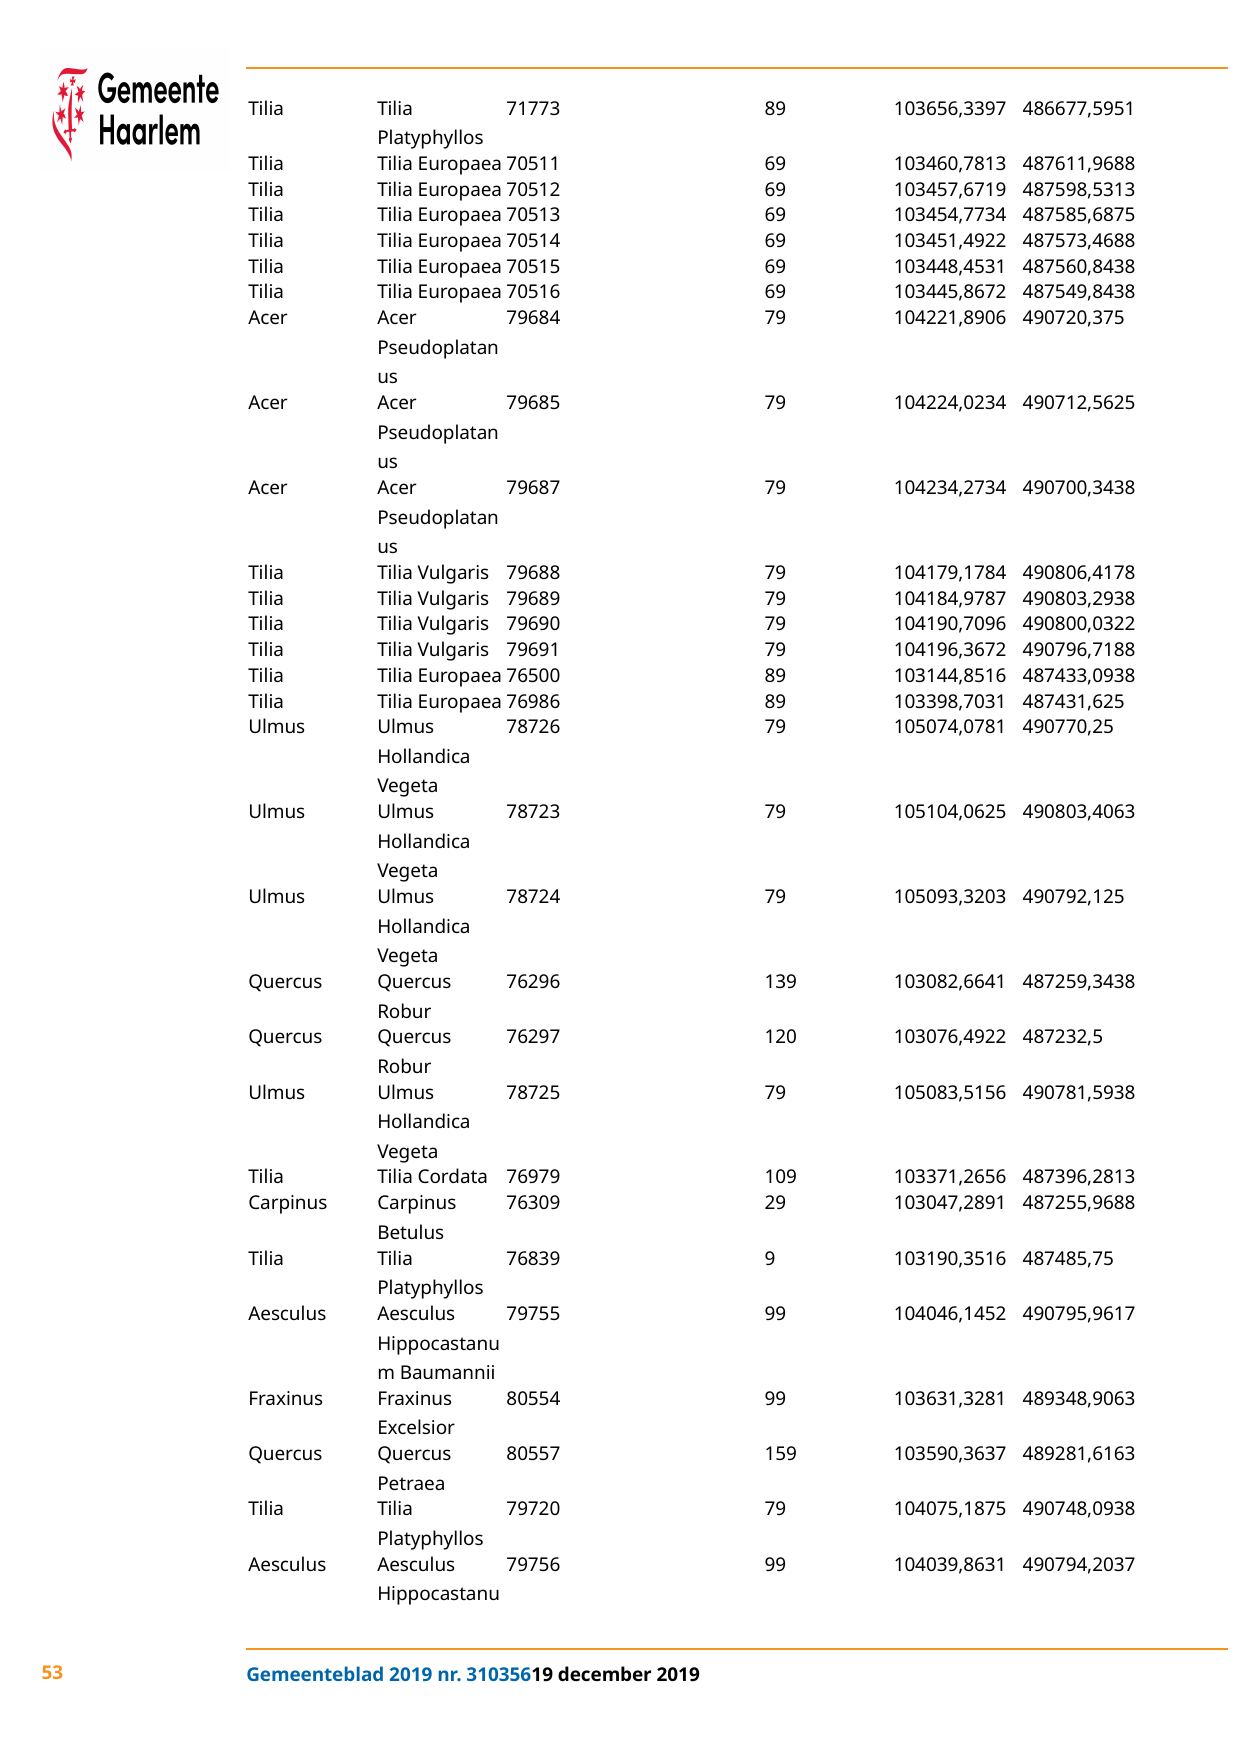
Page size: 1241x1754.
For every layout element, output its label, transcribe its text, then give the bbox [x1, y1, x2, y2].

table_cell Aesculus [248, 1300, 377, 1385]
table_cell 79 [764, 585, 893, 611]
table_cell Tilia Europaea [377, 253, 506, 279]
table_cell Quercus Robur [377, 968, 506, 1023]
table_cell Tilia [248, 95, 377, 150]
table_cell 487433,0938 [1023, 662, 1152, 688]
table_cell [635, 1190, 764, 1245]
table_cell 103451,4922 [894, 227, 1022, 253]
table_cell 76979 [506, 1164, 635, 1189]
table_cell 76296 [506, 968, 635, 1023]
table_cell Quercus [248, 1440, 377, 1496]
table_cell 69 [764, 150, 893, 176]
table_cell 490803,4063 [1023, 799, 1152, 883]
table_cell Tilia Europaea [377, 662, 506, 688]
table_cell Ulmus Hollandica Vegeta [377, 714, 506, 798]
table_cell Acer [248, 474, 377, 559]
table_cell 139 [764, 968, 893, 1023]
table_cell 99 [764, 1551, 893, 1606]
table_cell 104184,9787 [894, 585, 1022, 611]
table_cell Tilia [248, 585, 377, 611]
table_cell Tilia Platyphyllos [377, 95, 506, 150]
table_cell 9 [764, 1245, 893, 1300]
table_cell [635, 95, 764, 150]
table_cell 79756 [506, 1551, 635, 1606]
table_cell 76500 [506, 662, 635, 688]
table_cell 487585,6875 [1023, 202, 1152, 227]
table_cell 120 [764, 1024, 893, 1079]
table_cell 79 [764, 1079, 893, 1164]
table_cell 70514 [506, 227, 635, 253]
table_cell 79 [764, 799, 893, 883]
table_cell 104046,1452 [894, 1300, 1022, 1385]
table_cell 490781,5938 [1023, 1079, 1152, 1164]
table_cell [635, 636, 764, 662]
table_cell 89 [764, 95, 893, 150]
table_cell 79 [764, 389, 893, 474]
table_cell 489281,6163 [1023, 1440, 1152, 1496]
table_cell 104179,1784 [894, 559, 1022, 585]
table_cell Carpinus [248, 1190, 377, 1245]
table_cell Tilia [248, 1245, 377, 1300]
table_cell [635, 968, 764, 1023]
table_cell [635, 1164, 764, 1189]
table_cell 103144,8516 [894, 662, 1022, 688]
table_cell Tilia [248, 611, 377, 636]
table_cell 70512 [506, 176, 635, 202]
table_cell Tilia [248, 1164, 377, 1189]
table_cell Tilia [248, 662, 377, 688]
table_cell Tilia [248, 636, 377, 662]
table_cell Tilia Europaea [377, 176, 506, 202]
table_cell Ulmus [248, 1079, 377, 1164]
table_cell 70511 [506, 150, 635, 176]
table_cell 490700,3438 [1023, 474, 1152, 559]
table_cell 79 [764, 636, 893, 662]
table_cell [635, 1024, 764, 1079]
table_cell 76309 [506, 1190, 635, 1245]
table_cell Tilia Vulgaris [377, 636, 506, 662]
table_cell [635, 1079, 764, 1164]
table_cell Ulmus [248, 714, 377, 798]
picture [41, 47, 231, 172]
table_cell 79 [764, 559, 893, 585]
table_cell Ulmus Hollandica Vegeta [377, 883, 506, 968]
table_cell Tilia [248, 202, 377, 227]
table_cell 104221,8906 [894, 305, 1022, 389]
table_cell 103190,3516 [894, 1245, 1022, 1300]
table_cell 79755 [506, 1300, 635, 1385]
table_cell 490794,2037 [1023, 1551, 1152, 1606]
table_cell Ulmus [248, 883, 377, 968]
table_cell [635, 202, 764, 227]
table_cell 159 [764, 1440, 893, 1496]
table_cell [635, 714, 764, 798]
table_cell [635, 611, 764, 636]
table_cell 487255,9688 [1023, 1190, 1152, 1245]
table_cell [635, 1496, 764, 1551]
table_cell [635, 279, 764, 304]
table_cell 103082,6641 [894, 968, 1022, 1023]
table_cell 79 [764, 714, 893, 798]
table_cell Tilia Europaea [377, 279, 506, 304]
table_cell 490712,5625 [1023, 389, 1152, 474]
table_cell Carpinus Betulus [377, 1190, 506, 1245]
table_cell Quercus Robur [377, 1024, 506, 1079]
table_cell 487232,5 [1023, 1024, 1152, 1079]
table_cell 103656,3397 [894, 95, 1022, 150]
table_cell 99 [764, 1300, 893, 1385]
table_cell Tilia [248, 688, 377, 713]
table_cell 69 [764, 202, 893, 227]
table_cell Tilia Vulgaris [377, 559, 506, 585]
table_cell 487396,2813 [1023, 1164, 1152, 1189]
table_cell 79688 [506, 559, 635, 585]
table_cell 69 [764, 253, 893, 279]
table_cell [635, 799, 764, 883]
table_cell Tilia Vulgaris [377, 611, 506, 636]
table_cell 105093,3203 [894, 883, 1022, 968]
table_cell [635, 1551, 764, 1606]
table_cell Quercus [248, 1024, 377, 1079]
table_cell 490720,375 [1023, 305, 1152, 389]
table_cell Ulmus Hollandica Vegeta [377, 1079, 506, 1164]
table_cell 490800,0322 [1023, 611, 1152, 636]
table_cell Tilia Platyphyllos [377, 1245, 506, 1300]
table_cell 104224,0234 [894, 389, 1022, 474]
table_cell 487560,8438 [1023, 253, 1152, 279]
table_cell 89 [764, 688, 893, 713]
table_cell 487431,625 [1023, 688, 1152, 713]
table_cell Aesculus [248, 1551, 377, 1606]
table_cell 103047,2891 [894, 1190, 1022, 1245]
table_cell Quercus Petraea [377, 1440, 506, 1496]
table_cell [635, 150, 764, 176]
table_cell [635, 1245, 764, 1300]
table_cell 490795,9617 [1023, 1300, 1152, 1385]
table_cell 79 [764, 883, 893, 968]
table_cell 80557 [506, 1440, 635, 1496]
table_cell 487573,4688 [1023, 227, 1152, 253]
table_cell 487549,8438 [1023, 279, 1152, 304]
table_cell [635, 305, 764, 389]
table_cell 105083,5156 [894, 1079, 1022, 1164]
table_cell Ulmus Hollandica Vegeta [377, 799, 506, 883]
table_cell 71773 [506, 95, 635, 150]
table_cell 487611,9688 [1023, 150, 1152, 176]
table_cell 104075,1875 [894, 1496, 1022, 1551]
table_cell 487598,5313 [1023, 176, 1152, 202]
table_cell 487259,3438 [1023, 968, 1152, 1023]
table_cell 80554 [506, 1385, 635, 1440]
table_cell 78725 [506, 1079, 635, 1164]
table_cell 69 [764, 176, 893, 202]
table_cell 79 [764, 305, 893, 389]
table_cell 489348,9063 [1023, 1385, 1152, 1440]
table_cell 103454,7734 [894, 202, 1022, 227]
table_cell Fraxinus [248, 1385, 377, 1440]
table_cell [635, 227, 764, 253]
table_cell 79687 [506, 474, 635, 559]
table_cell 103398,7031 [894, 688, 1022, 713]
table_cell Tilia Vulgaris [377, 585, 506, 611]
table_cell [635, 389, 764, 474]
table_cell 103445,8672 [894, 279, 1022, 304]
table_cell Aesculus Hippocastanu [377, 1551, 506, 1606]
table_cell 490803,2938 [1023, 585, 1152, 611]
table_cell 79690 [506, 611, 635, 636]
table_cell 70513 [506, 202, 635, 227]
table_cell [635, 662, 764, 688]
table_cell 104190,7096 [894, 611, 1022, 636]
table_cell 79 [764, 1496, 893, 1551]
table_cell [635, 585, 764, 611]
table_cell 69 [764, 279, 893, 304]
table_cell Tilia Europaea [377, 227, 506, 253]
table_cell Tilia [248, 227, 377, 253]
table_cell 103448,4531 [894, 253, 1022, 279]
table_cell 76986 [506, 688, 635, 713]
table_cell 70515 [506, 253, 635, 279]
table_cell Fraxinus Excelsior [377, 1385, 506, 1440]
table_cell 70516 [506, 279, 635, 304]
table_cell [635, 688, 764, 713]
table_cell 103457,6719 [894, 176, 1022, 202]
table_cell Acer Pseudoplatanus [377, 389, 506, 474]
table_cell Tilia [248, 176, 377, 202]
table_cell Acer [248, 389, 377, 474]
table_cell 103460,7813 [894, 150, 1022, 176]
table_cell Aesculus Hippocastanum Baumannii [377, 1300, 506, 1385]
table_cell 79720 [506, 1496, 635, 1551]
table_cell 490792,125 [1023, 883, 1152, 968]
table_cell 487485,75 [1023, 1245, 1152, 1300]
table_cell Acer Pseudoplatanus [377, 305, 506, 389]
table_cell [635, 253, 764, 279]
table_cell Tilia [248, 279, 377, 304]
table_cell 103631,3281 [894, 1385, 1022, 1440]
table_cell 486677,5951 [1023, 95, 1152, 150]
table_cell Tilia [248, 253, 377, 279]
table_cell 104196,3672 [894, 636, 1022, 662]
table_cell 104039,8631 [894, 1551, 1022, 1606]
table_cell Tilia Platyphyllos [377, 1496, 506, 1551]
table_cell 79691 [506, 636, 635, 662]
table_cell 29 [764, 1190, 893, 1245]
table_cell Tilia Cordata [377, 1164, 506, 1189]
table_cell 79 [764, 474, 893, 559]
table_cell [635, 474, 764, 559]
table_cell 76297 [506, 1024, 635, 1079]
table_cell 103371,2656 [894, 1164, 1022, 1189]
table_cell 99 [764, 1385, 893, 1440]
table_cell 105074,0781 [894, 714, 1022, 798]
table_cell Tilia Europaea [377, 150, 506, 176]
table_cell Tilia Europaea [377, 202, 506, 227]
table_cell 105104,0625 [894, 799, 1022, 883]
table_cell 103590,3637 [894, 1440, 1022, 1496]
table_cell 78723 [506, 799, 635, 883]
table_cell 78726 [506, 714, 635, 798]
table_cell Acer [248, 305, 377, 389]
table_cell 78724 [506, 883, 635, 968]
table_cell 79684 [506, 305, 635, 389]
table_cell Tilia [248, 1496, 377, 1551]
table_cell 490796,7188 [1023, 636, 1152, 662]
table_cell 79685 [506, 389, 635, 474]
table_cell [635, 1300, 764, 1385]
table_cell [635, 176, 764, 202]
table_cell 76839 [506, 1245, 635, 1300]
table_cell [635, 559, 764, 585]
table_cell 79 [764, 611, 893, 636]
table_cell 79689 [506, 585, 635, 611]
table_cell 490770,25 [1023, 714, 1152, 798]
table_cell 109 [764, 1164, 893, 1189]
table_cell [635, 1440, 764, 1496]
table_cell 104234,2734 [894, 474, 1022, 559]
table_cell Quercus [248, 968, 377, 1023]
table_cell Tilia [248, 150, 377, 176]
table_cell Tilia Europaea [377, 688, 506, 713]
table_cell [635, 1385, 764, 1440]
table_cell 490806,4178 [1023, 559, 1152, 585]
table_cell 490748,0938 [1023, 1496, 1152, 1551]
table_cell 89 [764, 662, 893, 688]
table_cell Acer Pseudoplatanus [377, 474, 506, 559]
table_cell 69 [764, 227, 893, 253]
table_cell Tilia [248, 559, 377, 585]
table_cell [635, 883, 764, 968]
table_cell Ulmus [248, 799, 377, 883]
table_cell 103076,4922 [894, 1024, 1022, 1079]
